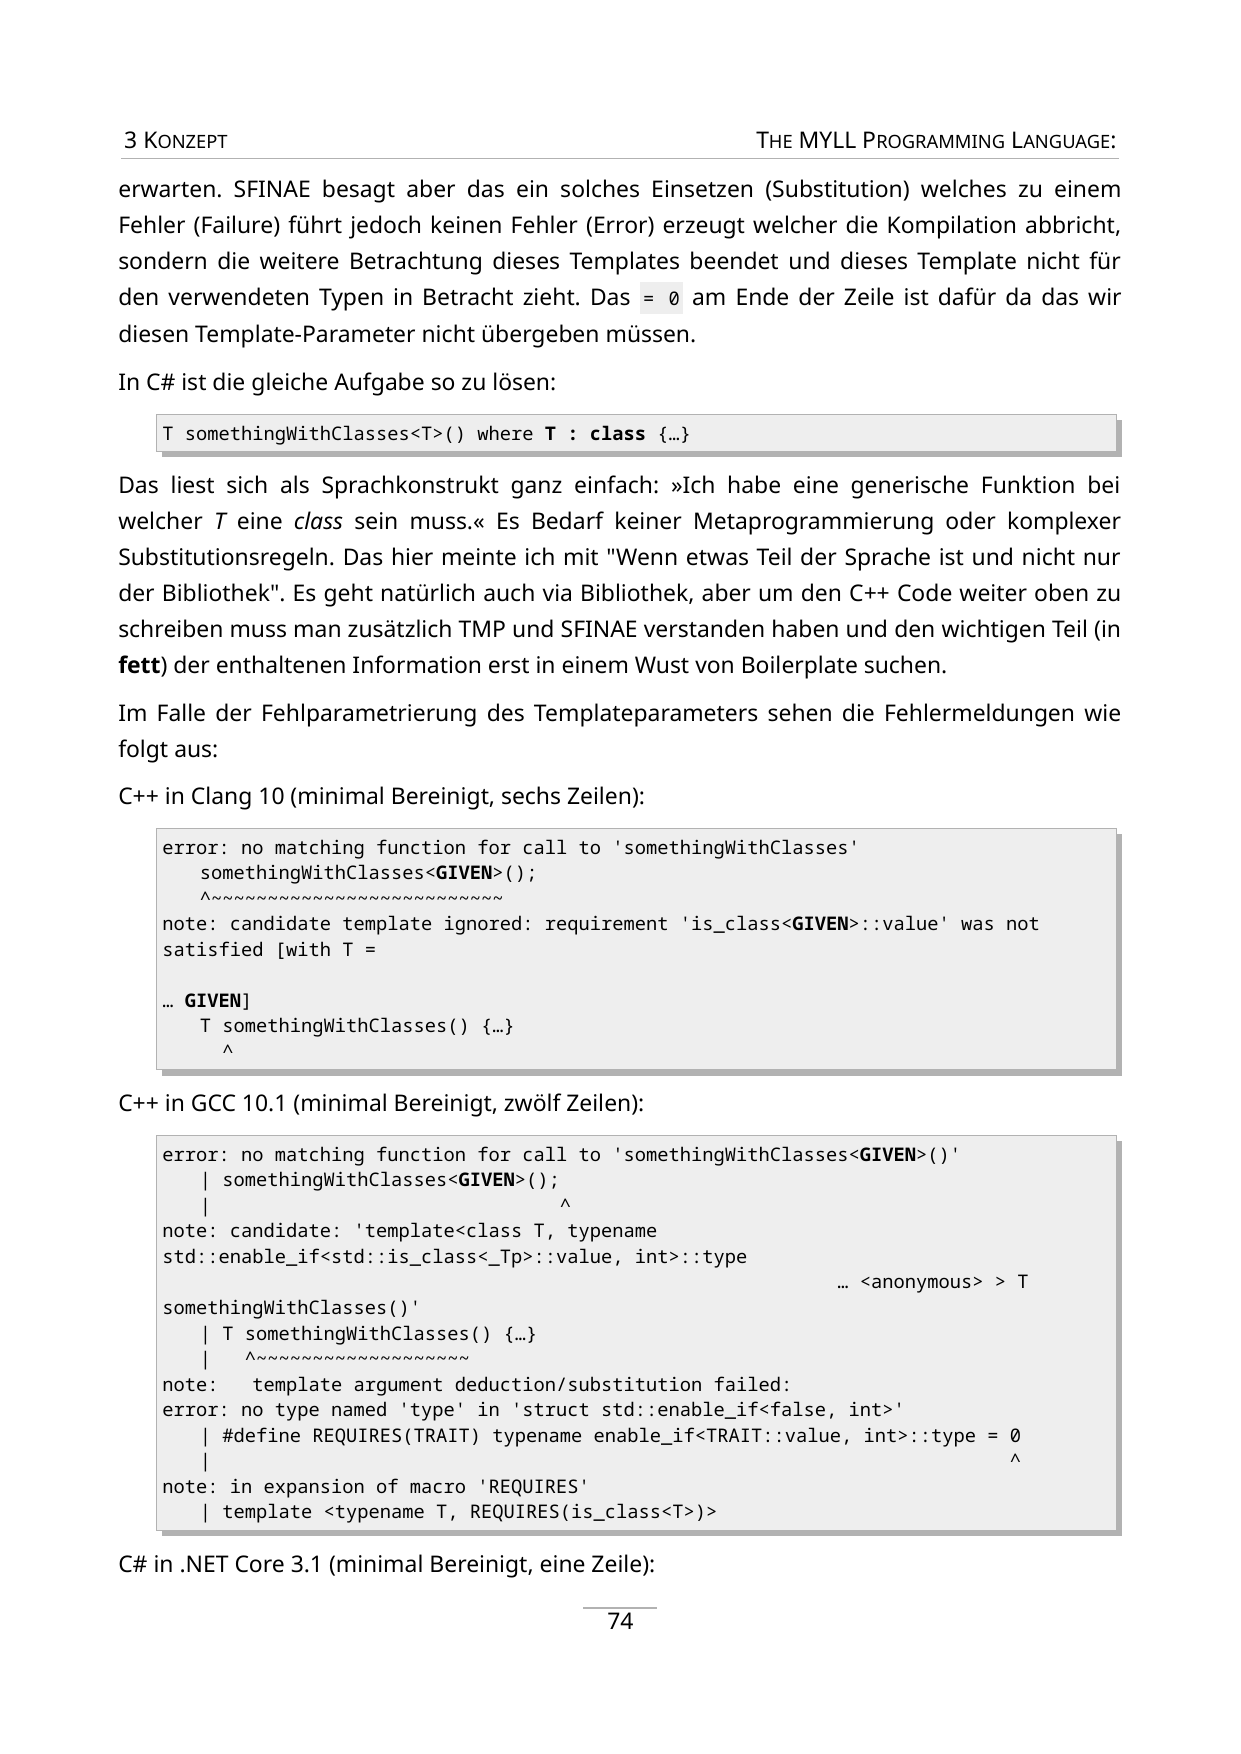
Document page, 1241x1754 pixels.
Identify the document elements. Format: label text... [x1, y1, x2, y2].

text C++ in GCC 10.1 (minimal Bereinigt, zwölf Zeilen): [118, 1087, 1122, 1119]
text error: no matching function for call to 'somethingWithClasses' somethingWithClasses<GIVEN>(); ^~~~~~~~~~~~~~~~~~~~~~~~~~~ note: candidate template ignored: requirement 'is_class<GIVEN>::value' was not satisfied [with T = … GIVEN] T somethingWithClasses() {…} ^ [157, 829, 1116, 1069]
text C++ in Clang 10 (minimal Bereinigt, sechs Zeilen): [118, 780, 1122, 811]
text In C# ist die gleiche Aufgabe so zu lösen: [118, 366, 1122, 397]
text C# in .NET Core 3.1 (minimal Bereinigt, eine Zeile): [118, 1548, 1122, 1579]
text Das liest sich als Sprachkonstrukt ganz einfach: »Ich habe eine generische Funktion bei welcher T eine class sein muss.« Es Bedarf keiner Metaprogrammierung oder komplexer Substitutionsregeln. Das hier meinte ich mit "Wenn etwas Teil der Sprache ist und nicht nur der Bibliothek". Es geht natürlich auch via Bibliothek, aber um den C++ Code weiter oben zu schreiben muss man zusätzlich TMP und SFINAE verstanden haben und den wichtigen Teil (in fett) der enthaltenen Information erst in einem Wust von Boilerplate suchen. [118, 469, 1122, 680]
text Im Falle der Fehlparametrierung des Templateparameters sehen die Fehlermeldungen wie folgt aus: [118, 697, 1122, 764]
text erwarten. SFINAE besagt aber das ein solches Einsetzen (Substitution) welches zu einem Fehler (Failure) führt jedoch keinen Fehler (Error) erzeugt welcher die Kompilation abbricht, sondern die weitere Betrachtung dieses Templates beendet und dieses Template nicht für den verwendeten Typen in Betracht zieht. Das = 0 am Ende der Zeile ist dafür da das wir diesen Template-Parameter nicht übergeben müssen. [118, 173, 1122, 350]
text error: no matching function for call to 'somethingWithClasses<GIVEN>()' | somethingWithClasses<GIVEN>(); | ^ note: candidate: 'template<class T, typename std::enable_if<std::is_class<_Tp>::value, int>::type … <anonymous> > T somethingWithClasses()' | T somethingWithClasses() {…} | ^~~~~~~~~~~~~~~~~~~~ note: template argument deduction/substitution failed: error: no type named 'type' in 'struct std::enable_if<false, int>' | #define REQUIRES(TRAIT) typename enable_if<TRAIT::value, int>::type = 0 | ^ note: in expansion of macro 'REQUIRES' | template <typename T, REQUIRES(is_class<T>)> [157, 1136, 1116, 1530]
text T somethingWithClasses<T>() where T : class {…} [157, 415, 1116, 451]
